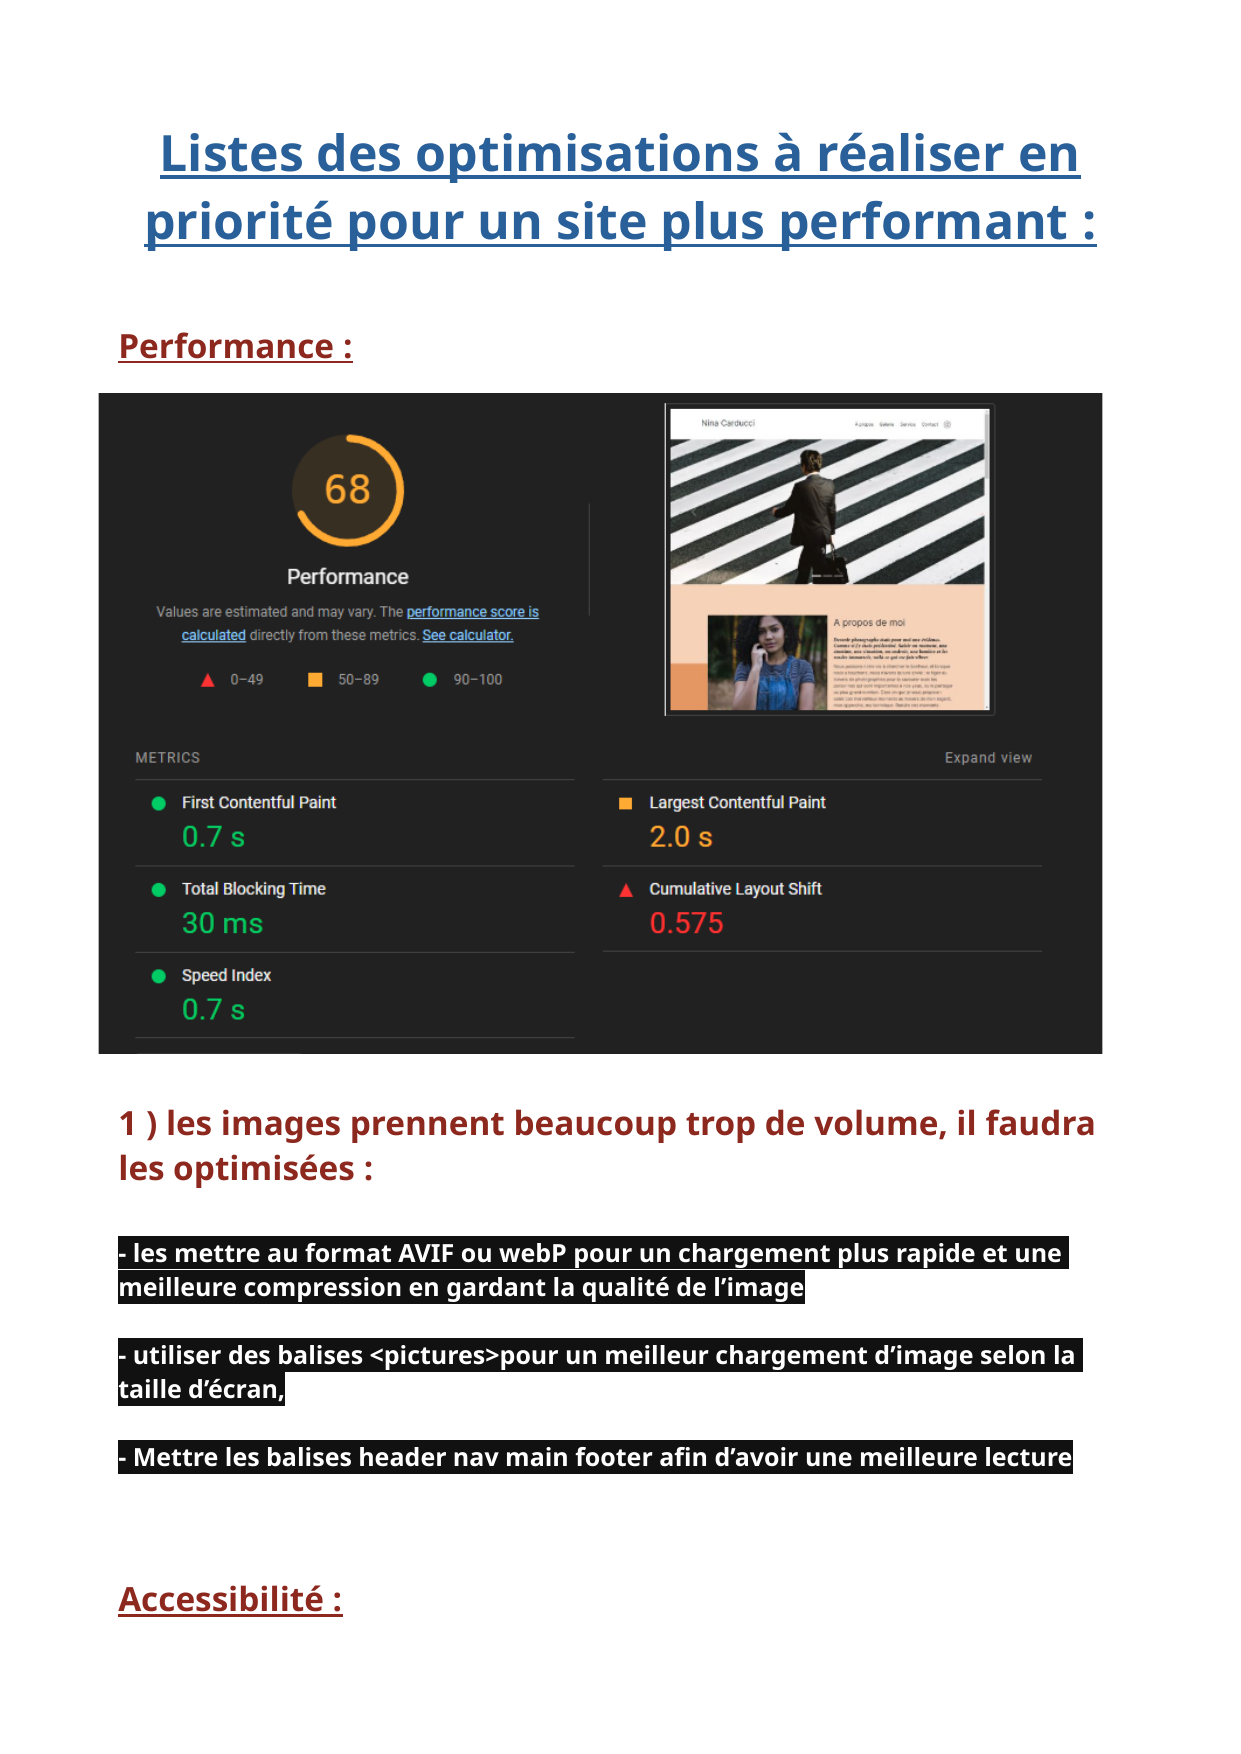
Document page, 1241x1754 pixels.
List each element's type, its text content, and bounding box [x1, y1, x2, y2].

text - Mettre les balises header nav main footer afin d’avoir une meilleure lecture [118, 1440, 1122, 1474]
text Accessibilité : [118, 1576, 1122, 1622]
text 1 ) les images prennent beaucoup trop de volume, il faudra les optimisées : [118, 1099, 1122, 1190]
text Listes des optimisations à réaliser en priorité pour un site plus performant : [118, 118, 1122, 254]
text - les mettre au format AVIF ou webP pour un chargement plus rapide et une meilleure compression en gardant la qualité de l’image [118, 1236, 1122, 1304]
text Performance : [118, 322, 1122, 368]
text - utiliser des balises <pictures>pour un meilleur chargement d’image selon la taille d’écran, [118, 1338, 1122, 1406]
picture [98, 393, 1103, 1054]
